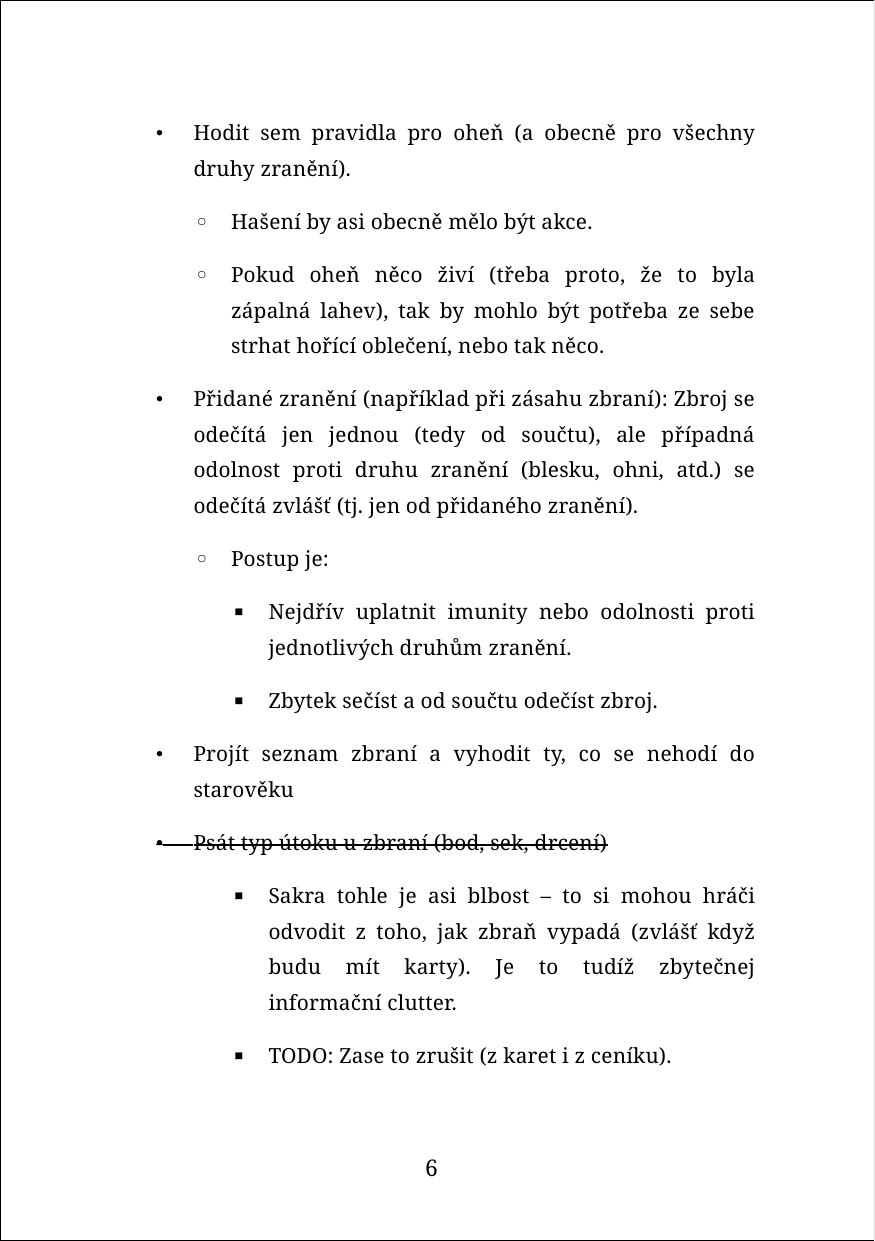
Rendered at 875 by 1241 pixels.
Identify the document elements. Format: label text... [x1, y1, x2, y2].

list Hodit sem pravidla pro oheň (a obecně pro všechny druhy zranění). [156, 118, 756, 182]
list Zbytek sečíst a od součtu odečíst zbroj. [231, 686, 756, 715]
list Přidané zranění (například při zásahu zbraní): Zbroj se odečítá jen jednou (tedy od součtu), ale případná odolnost proti druhu zranění (blesku, ohni, atd.) se odečítá zvlášť (tj. jen od přidaného zranění). [156, 384, 756, 519]
list Projít seznam zbraní a vyhodit ty, co se nehodí do starověku [156, 739, 756, 803]
list TODO: Zase to zrušit (z karet i z ceníku). [231, 1041, 756, 1070]
list Psát typ útoku u zbraní (bod, sek, drcení) [156, 828, 756, 857]
list Nejdřív uplatnit imunity nebo odolnosti proti jednotlivých druhům zranění. [231, 597, 756, 661]
list Pokud oheň něco živí (třeba proto, že to byla zápalná lahev), tak by mohlo být potřeba ze sebe strhat hořící oblečení, nebo tak něco. [193, 260, 756, 360]
list Sakra tohle je asi blbost – to si mohou hráči odvodit z toho, jak zbraň vypadá (zvlášť když budu mít karty). Je to tudíž zbytečnej informační clutter. [231, 881, 756, 1016]
list Hašení by asi obecně mělo být akce. [193, 207, 756, 235]
list Postup je: [193, 544, 756, 573]
